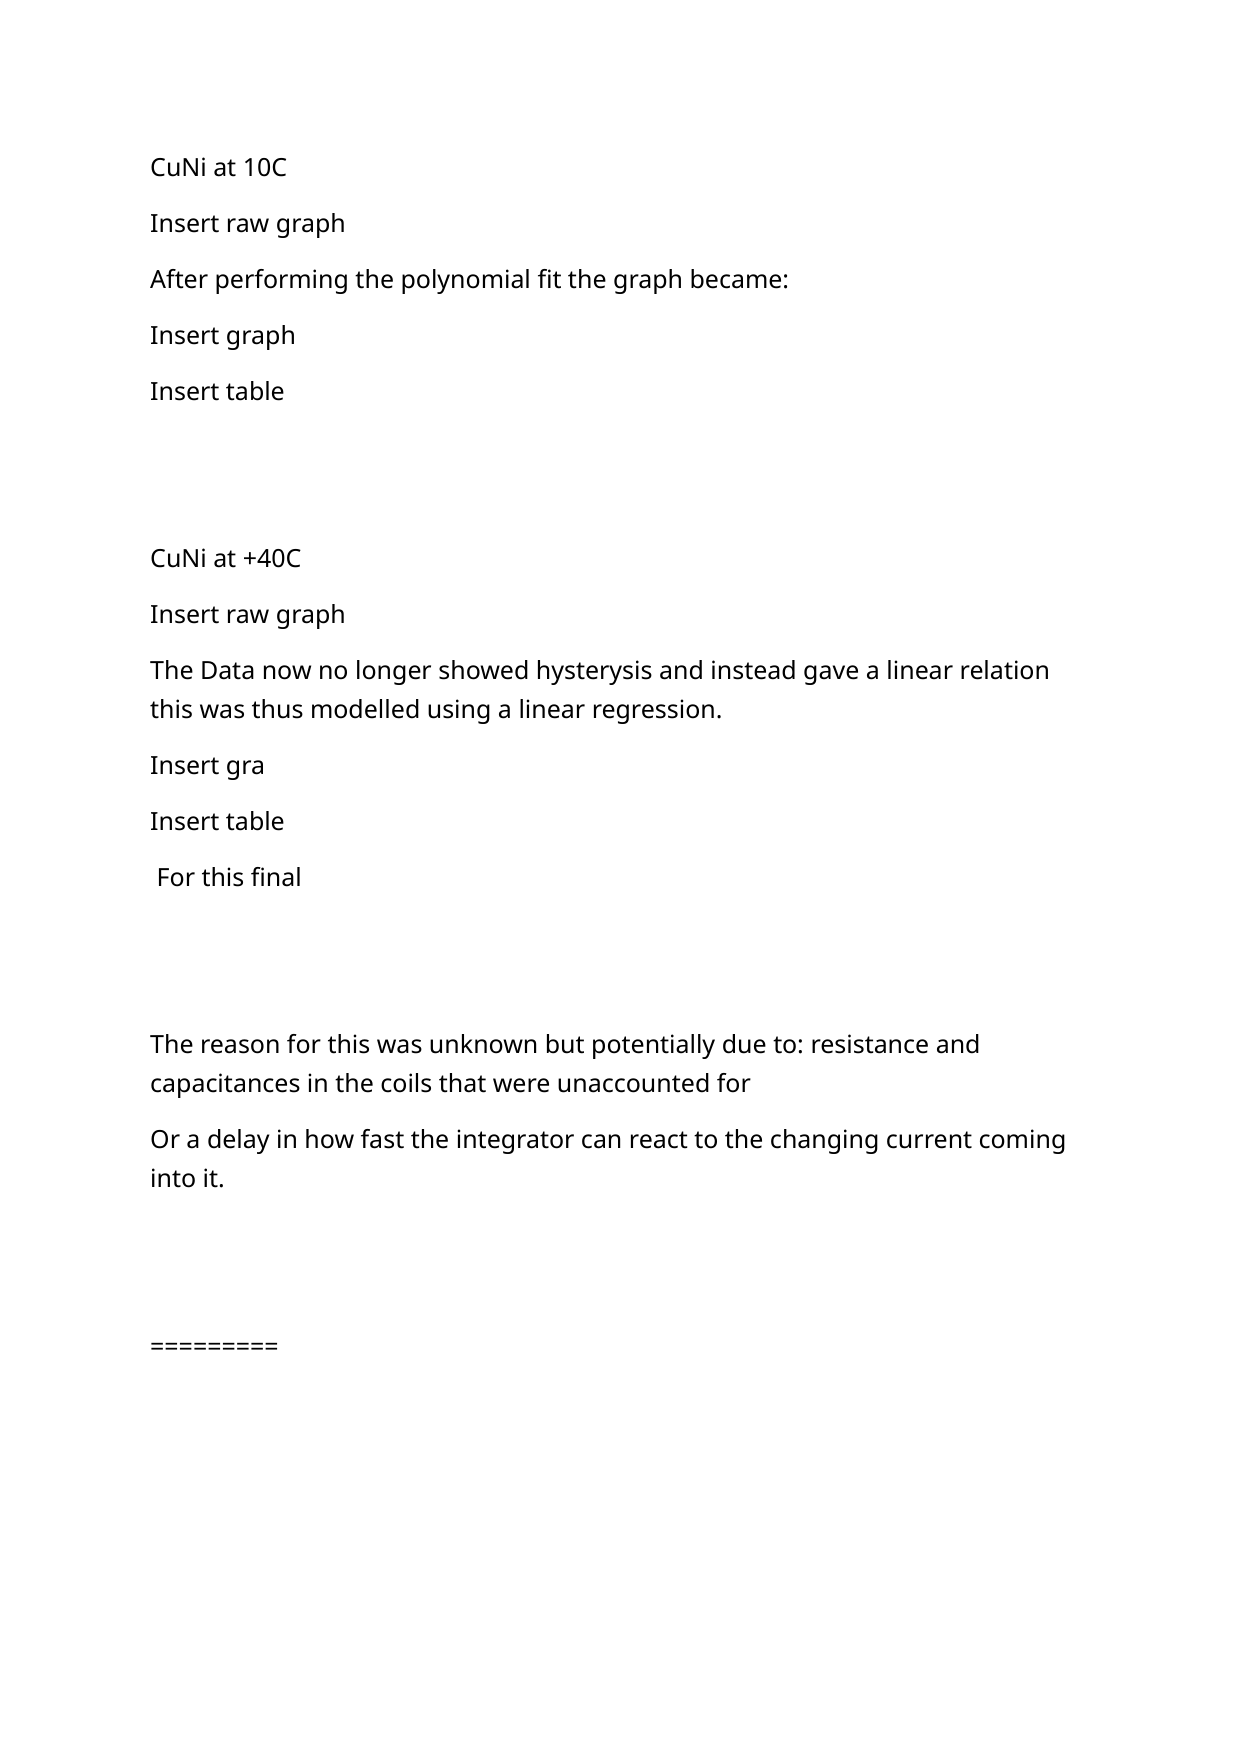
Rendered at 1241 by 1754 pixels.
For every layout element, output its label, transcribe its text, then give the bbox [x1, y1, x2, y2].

text The reason for this was unknown but potentially due to: resistance and capacitances in the coils that were unaccounted for [150, 1027, 1090, 1100]
text CuNi at 10C [150, 150, 1090, 184]
text Insert table [150, 373, 1090, 407]
text Or a delay in how fast the integrator can react to the changing current coming into it. [150, 1122, 1090, 1195]
text Insert gra [150, 747, 1090, 782]
text Insert graph [150, 317, 1090, 352]
text Insert raw graph [150, 206, 1090, 240]
text After performing the polynomial fit the graph became: [150, 262, 1090, 296]
text ========= [150, 1328, 1090, 1362]
text The Data now no longer showed hysterysis and instead gave a linear relation this was thus modelled using a linear regression. [150, 652, 1090, 726]
text For this final [150, 859, 1090, 893]
text CuNi at +40C [150, 541, 1090, 575]
text Insert table [150, 803, 1090, 837]
text Insert raw graph [150, 597, 1090, 631]
